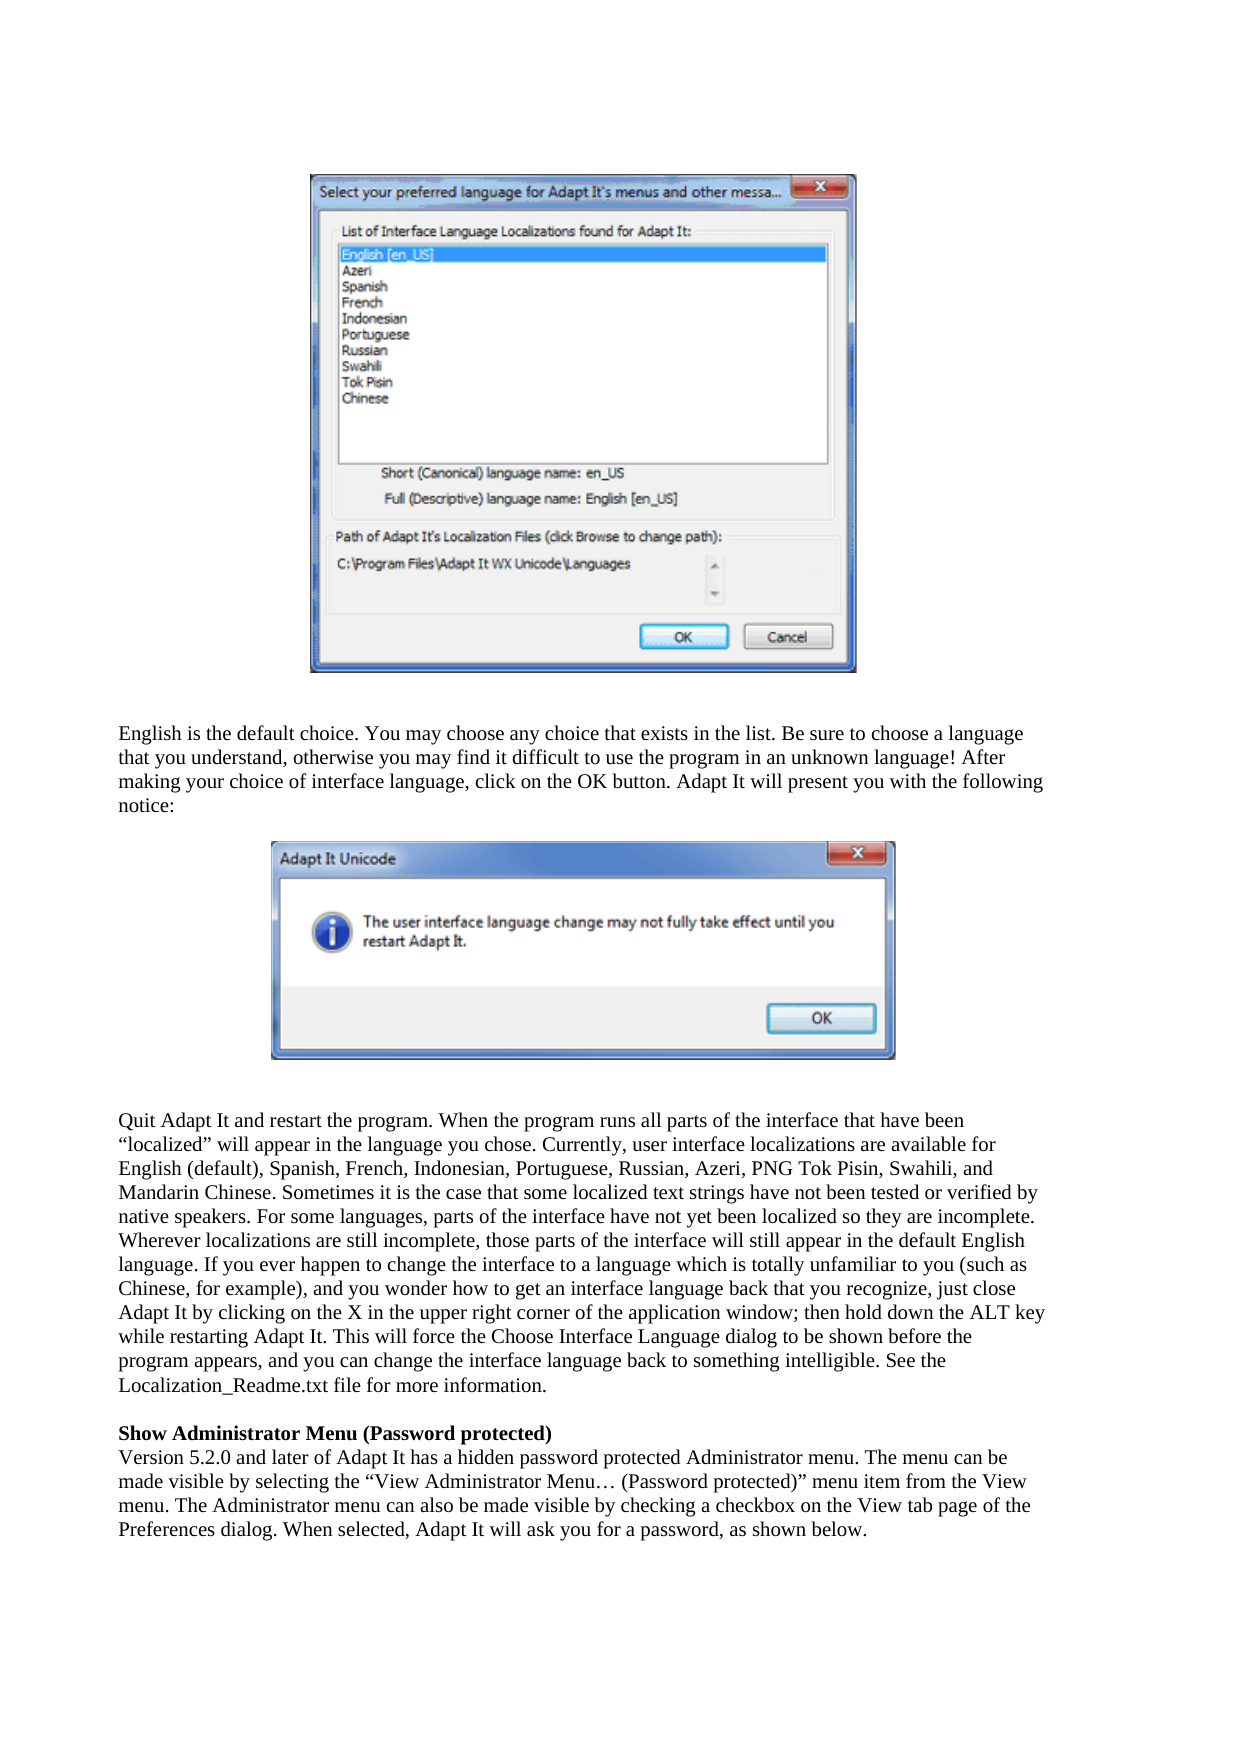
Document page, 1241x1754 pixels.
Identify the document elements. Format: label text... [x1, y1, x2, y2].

text Show Administrator Menu (Password protected) [118, 1421, 1048, 1445]
picture [310, 174, 857, 673]
text Quit Adapt It and restart the program. When the program runs all parts of the interface that have been “localized” will appear in the language you chose. Currently, user interface localizations are available for English (default), Spanish, French, Indonesian, Portuguese, Russian, Azeri, PNG Tok Pisin, Swahili, and Mandarin Chinese. Sometimes it is the case that some localized text strings have not been tested or verified by native speakers. For some languages, parts of the interface have not yet been localized so they are incomplete. Wherever localizations are still incomplete, those parts of the interface will still appear in the default English language. If you ever happen to change the interface to a language which is totally unfamiliar to you (such as Chinese, for example), and you wonder how to get an interface language back that you recognize, just close Adapt It by clicking on the X in the upper right corner of the application window; then hold down the ALT key while restarting Adapt It. This will force the Choose Interface Language dialog to be shown before the program appears, and you can change the interface language back to something intelligible. See the Localization_Readme.txt file for more information. [118, 1108, 1048, 1397]
text English is the default choice. You may choose any choice that exists in the list. Be sure to choose a language that you understand, otherwise you may find it difficult to use the program in an unknown language! After making your choice of interface language, click on the OK button. Adapt It will present you with the following notice: [118, 721, 1048, 817]
text Version 5.2.0 and later of Adapt It has a hidden password protected Administrator menu. The menu can be made visible by selecting the “View Administrator Menu… (Password protected)” menu item from the View menu. The Administrator menu can also be made visible by checking a checkbox on the View tab page of the Preferences dialog. When selected, Adapt It will ask you for a password, as shown below. [118, 1445, 1048, 1541]
picture [271, 841, 896, 1060]
